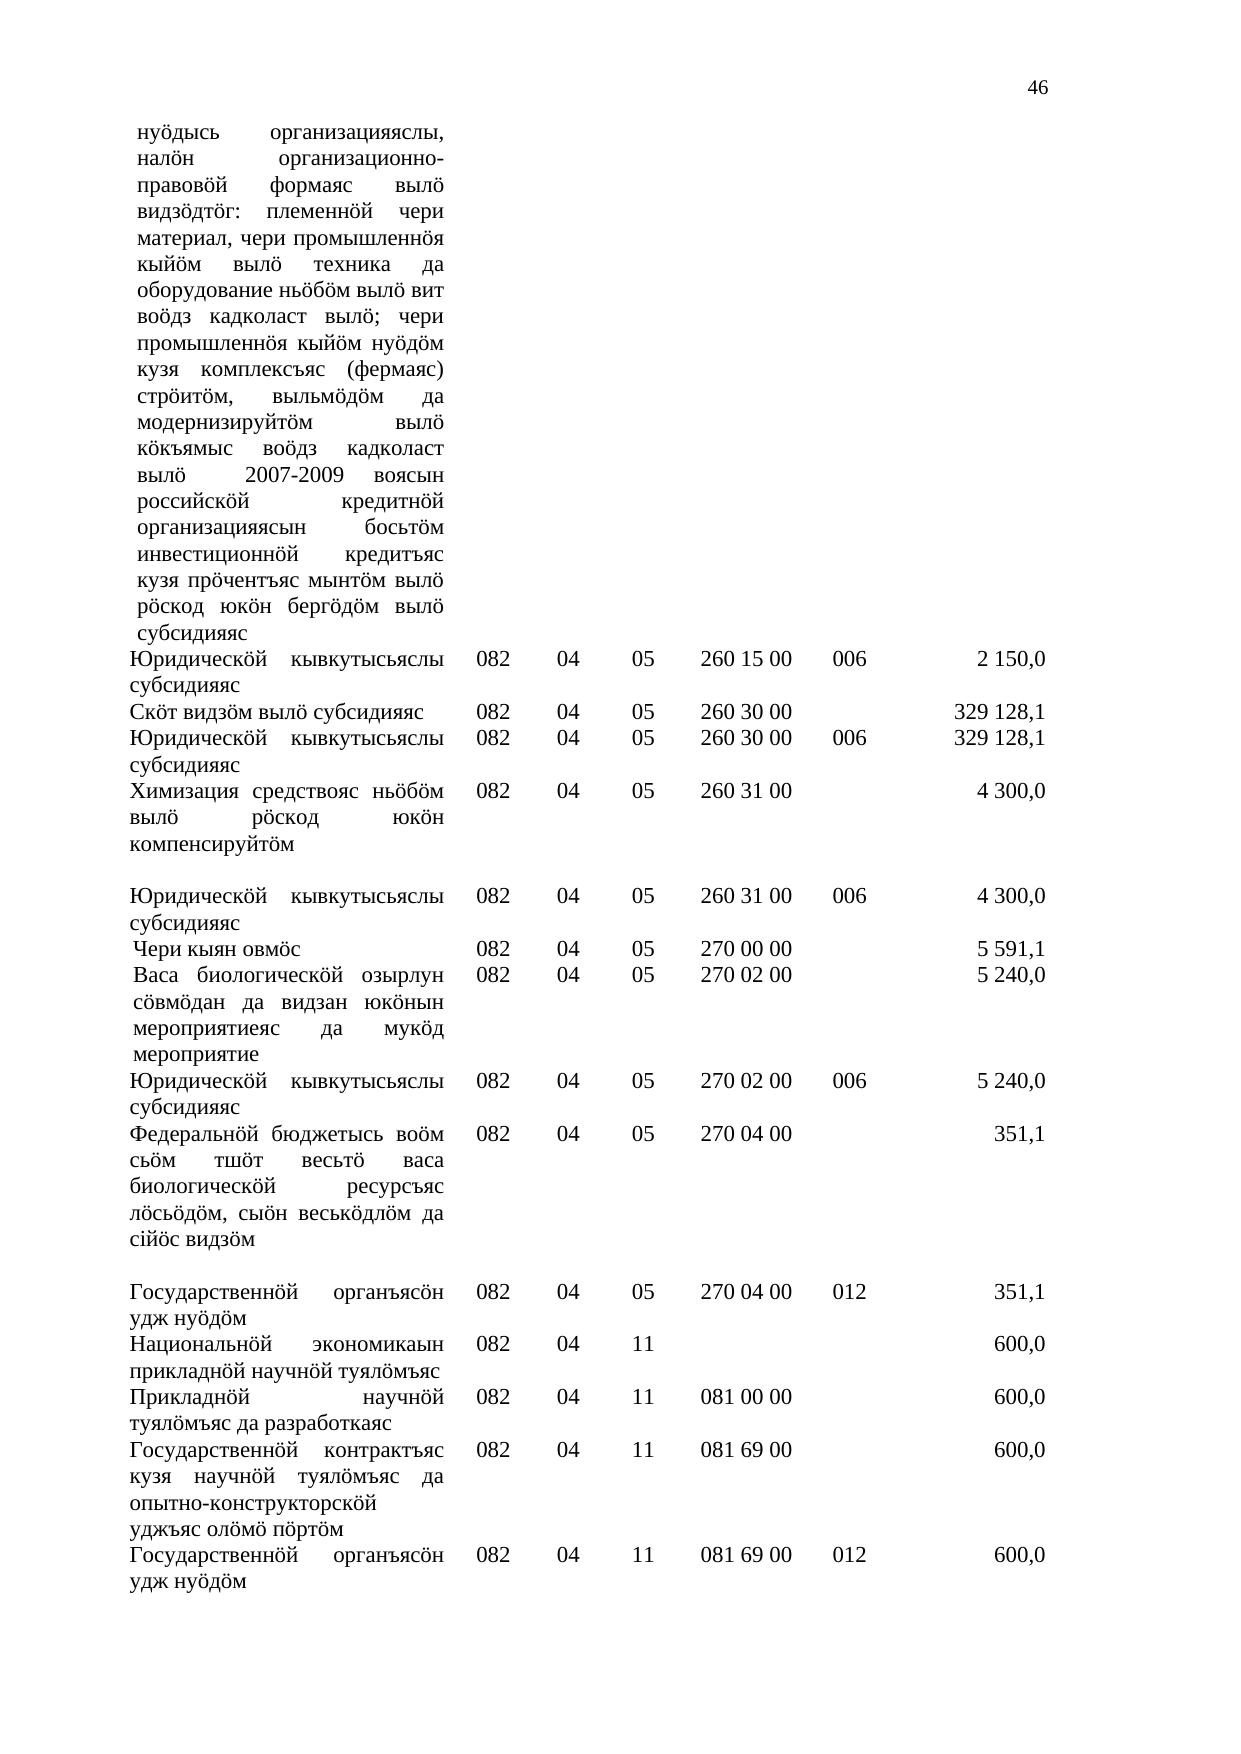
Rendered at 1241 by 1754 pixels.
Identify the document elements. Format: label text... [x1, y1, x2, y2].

table_cell 012 [812, 1541, 887, 1594]
table_cell 04 [531, 961, 606, 1067]
table_cell [812, 777, 887, 882]
table_cell Юридическöй кывкутысьяслы субсидияяс [118, 1067, 456, 1119]
table_cell [812, 698, 887, 724]
table_cell 04 [531, 724, 606, 777]
table_cell 082 [456, 1278, 531, 1330]
table_cell 600,0 [887, 1330, 1057, 1383]
table_cell 329 128,1 [887, 698, 1057, 724]
table_cell [1057, 724, 1113, 777]
table_cell 04 [531, 1067, 606, 1119]
table_cell 260 30 00 [681, 698, 812, 724]
table_cell Государственнöй контрактъяс кузя научнöй туялöмъяс да опытно-конструкторскöй уджъяс олöмö пöртöм [118, 1436, 456, 1541]
table_cell Государственнöй органъясöн удж нуöдöм [118, 1278, 456, 1330]
table_cell 4 300,0 [887, 777, 1057, 882]
table_cell 05 [606, 1120, 681, 1278]
table_cell 082 [456, 777, 531, 882]
table_cell 006 [812, 1067, 887, 1119]
table_cell Прикладнöй научнöй туялöмъяс да разработкаяс [118, 1383, 456, 1436]
table_cell [1057, 1541, 1113, 1594]
table_cell Федеральнöй бюджетысь воöм сьöм тшöт весьтö васа биологическöй ресурсъяс лöсьöдöм, сыöн веськöдлöм да сійöс видзöм [118, 1120, 456, 1278]
table_cell Васа биологическöй озырлун сöвмöдан да видзан юкöнын мероприятиеяс да мукöд мероприятие [118, 961, 456, 1067]
table_cell 05 [606, 777, 681, 882]
table_cell Юридическöй кывкутысьяслы субсидияяс [118, 883, 456, 935]
table_cell 04 [531, 1120, 606, 1278]
table_cell [1057, 1330, 1113, 1383]
table_cell 082 [456, 1436, 531, 1541]
table_cell [1057, 935, 1113, 961]
table_cell 260 31 00 [681, 883, 812, 935]
table_cell [1057, 1120, 1113, 1278]
table_cell 329 128,1 [887, 724, 1057, 777]
table_cell 05 [606, 883, 681, 935]
table_cell 04 [531, 777, 606, 882]
table_cell 006 [812, 724, 887, 777]
table_cell 082 [456, 1541, 531, 1594]
table_cell 082 [456, 645, 531, 698]
table_cell 351,1 [887, 1120, 1057, 1278]
table_cell 4 300,0 [887, 883, 1057, 935]
table_cell [1057, 883, 1113, 935]
table_cell [606, 118, 681, 645]
table_cell 082 [456, 1383, 531, 1436]
table_cell 04 [531, 1436, 606, 1541]
table_cell Химизация средствояс ньöбöм вылö рöскод юкöн компенсируйтöм [118, 777, 456, 882]
table_cell 04 [531, 645, 606, 698]
table_cell [456, 118, 531, 645]
table_cell 04 [531, 1383, 606, 1436]
table_cell 11 [606, 1383, 681, 1436]
table_cell Чери кыян овмöс [118, 935, 456, 961]
table_cell нуöдысь организацияяслы, налöн организационно-правовöй формаяс вылö видзöдтöг: племеннöй чери материал, чери промышленнöя кыйöм вылö техника да оборудование ньöбöм вылö вит воöдз кадколаст вылö; чери промышленнöя кыйöм нуöдöм кузя комплексъяс (фермаяс) стрöитöм, выльмöдöм да модернизируйтöм вылö кöкъямыс воöдз кадколаст вылö 2007-2009 воясын российскöй кредитнöй организацияясын босьтöм инвестиционнöй кредитъяс кузя прöчентъяс мынтöм вылö рöскод юкöн бергöдöм вылö субсидияяс [118, 118, 456, 645]
table_cell 260 31 00 [681, 777, 812, 882]
table_cell 05 [606, 961, 681, 1067]
table_cell 04 [531, 1541, 606, 1594]
table_cell 04 [531, 935, 606, 961]
table_cell [812, 1120, 887, 1278]
table_cell 082 [456, 1120, 531, 1278]
table_cell 05 [606, 645, 681, 698]
table_cell [681, 118, 812, 645]
table_cell [1057, 777, 1113, 882]
table_cell 04 [531, 883, 606, 935]
table_cell 082 [456, 724, 531, 777]
table_cell 04 [531, 1278, 606, 1330]
table_cell Национальнöй экономикаын прикладнöй научнöй туялöмъяс [118, 1330, 456, 1383]
table_cell 5 240,0 [887, 1067, 1057, 1119]
table_cell 5 240,0 [887, 961, 1057, 1067]
table_cell 082 [456, 1067, 531, 1119]
table_cell 270 02 00 [681, 961, 812, 1067]
table_cell 270 04 00 [681, 1120, 812, 1278]
table_cell 5 591,1 [887, 935, 1057, 961]
table_cell [812, 1436, 887, 1541]
table_cell 082 [456, 961, 531, 1067]
table_cell 012 [812, 1278, 887, 1330]
table_cell 082 [456, 935, 531, 961]
table_cell 05 [606, 1067, 681, 1119]
table_cell 260 15 00 [681, 645, 812, 698]
table_cell 081 00 00 [681, 1383, 812, 1436]
table_cell [1057, 645, 1113, 698]
table_cell 05 [606, 1278, 681, 1330]
table_cell 081 69 00 [681, 1436, 812, 1541]
table_cell 2 150,0 [887, 645, 1057, 698]
table_cell 082 [456, 698, 531, 724]
table_cell 260 30 00 [681, 724, 812, 777]
table_cell [812, 935, 887, 961]
table_cell 270 04 00 [681, 1278, 812, 1330]
table_cell 05 [606, 698, 681, 724]
table_cell [812, 961, 887, 1067]
table_cell [1057, 961, 1113, 1067]
table_cell [1057, 1436, 1113, 1541]
table_cell 05 [606, 935, 681, 961]
table_cell [681, 1330, 812, 1383]
table_cell [1057, 118, 1113, 645]
table_cell 082 [456, 883, 531, 935]
table_cell 11 [606, 1541, 681, 1594]
table_cell [1057, 1278, 1113, 1330]
table_cell 600,0 [887, 1436, 1057, 1541]
table_cell 270 02 00 [681, 1067, 812, 1119]
table_cell 351,1 [887, 1278, 1057, 1330]
table_cell 04 [531, 698, 606, 724]
table_cell [812, 1330, 887, 1383]
table_cell Юридическöй кывкутысьяслы субсидияяс [118, 645, 456, 698]
table_cell 05 [606, 724, 681, 777]
table_cell [887, 118, 1057, 645]
table_cell 006 [812, 645, 887, 698]
table_cell [1057, 698, 1113, 724]
table_cell [812, 1383, 887, 1436]
table_cell [1057, 1383, 1113, 1436]
table_cell 11 [606, 1330, 681, 1383]
table_cell 11 [606, 1436, 681, 1541]
table_cell 600,0 [887, 1383, 1057, 1436]
table_cell Юридическöй кывкутысьяслы субсидияяс [118, 724, 456, 777]
table_cell 270 00 00 [681, 935, 812, 961]
table_cell 006 [812, 883, 887, 935]
table_cell [812, 118, 887, 645]
table_cell [1057, 1067, 1113, 1119]
table_cell Скöт видзöм вылö субсидияяс [118, 698, 456, 724]
table_cell 081 69 00 [681, 1541, 812, 1594]
table_cell 04 [531, 1330, 606, 1383]
table_cell 600,0 [887, 1541, 1057, 1594]
table_cell [531, 118, 606, 645]
table_cell Государственнöй органъясöн удж нуöдöм [118, 1541, 456, 1594]
table_cell 082 [456, 1330, 531, 1383]
